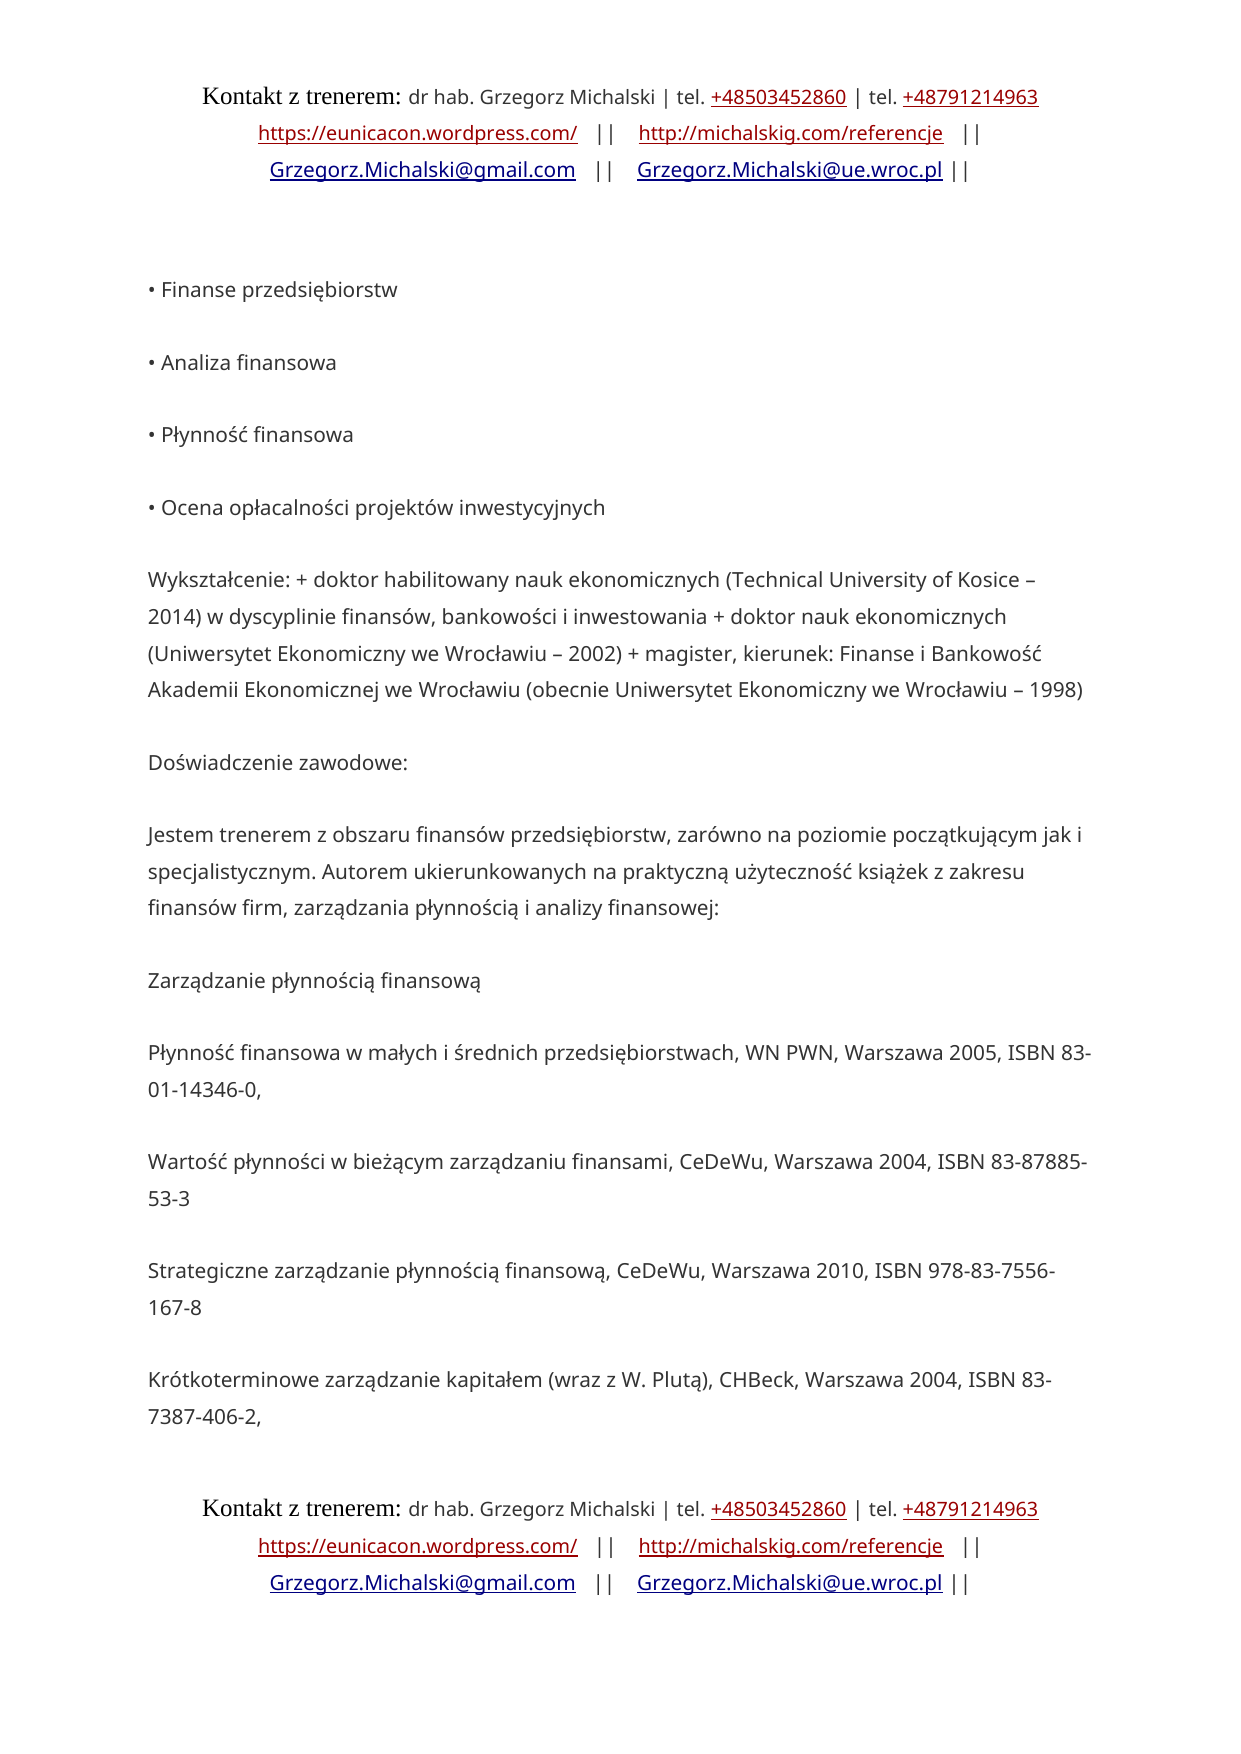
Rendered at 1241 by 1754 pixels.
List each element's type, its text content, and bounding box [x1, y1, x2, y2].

text Strategiczne zarządzanie płynnością finansową, CeDeWu, Warszawa 2010, ISBN 978-83-7556-167-8 [148, 1248, 1093, 1322]
text • Analiza finansowa [148, 340, 1093, 377]
text • Ocena opłacalności projektów inwestycyjnych [148, 485, 1093, 522]
text • Finanse przedsiębiorstw [148, 267, 1093, 304]
text Płynność finansowa w małych i średnich przedsiębiorstwach, WN PWN, Warszawa 2005, ISBN 83-01-14346-0, [148, 1030, 1093, 1103]
text Wykształcenie: + doktor habilitowany nauk ekonomicznych (Technical University of Kosice – 2014) w dyscyplinie finansów, bankowości i inwestowania + doktor nauk ekonomicznych (Uniwersytet Ekonomiczny we Wrocławiu – 2002) + magister, kierunek: Finanse i Bankowość Akademii Ekonomicznej we Wrocławiu (obecnie Uniwersytet Ekonomiczny we Wrocławiu – 1998) [148, 557, 1093, 704]
text Jestem trenerem z obszaru finansów przedsiębiorstw, zarówno na poziomie początkującym jak i specjalistycznym. Autorem ukierunkowanych na praktyczną użyteczność książek z zakresu finansów firm, zarządzania płynnością i analizy finansowej: [148, 812, 1093, 922]
text Doświadczenie zawodowe: [148, 740, 1093, 776]
text Zarządzanie płynnością finansową [148, 958, 1093, 994]
text Wartość płynności w bieżącym zarządzaniu finansami, CeDeWu, Warszawa 2004, ISBN 83-87885-53-3 [148, 1139, 1093, 1212]
text • Płynność finansowa [148, 412, 1093, 449]
text Krótkoterminowe zarządzanie kapitałem (wraz z W. Plutą), CHBeck, Warszawa 2004, ISBN 83-7387-406-2, [148, 1357, 1093, 1431]
